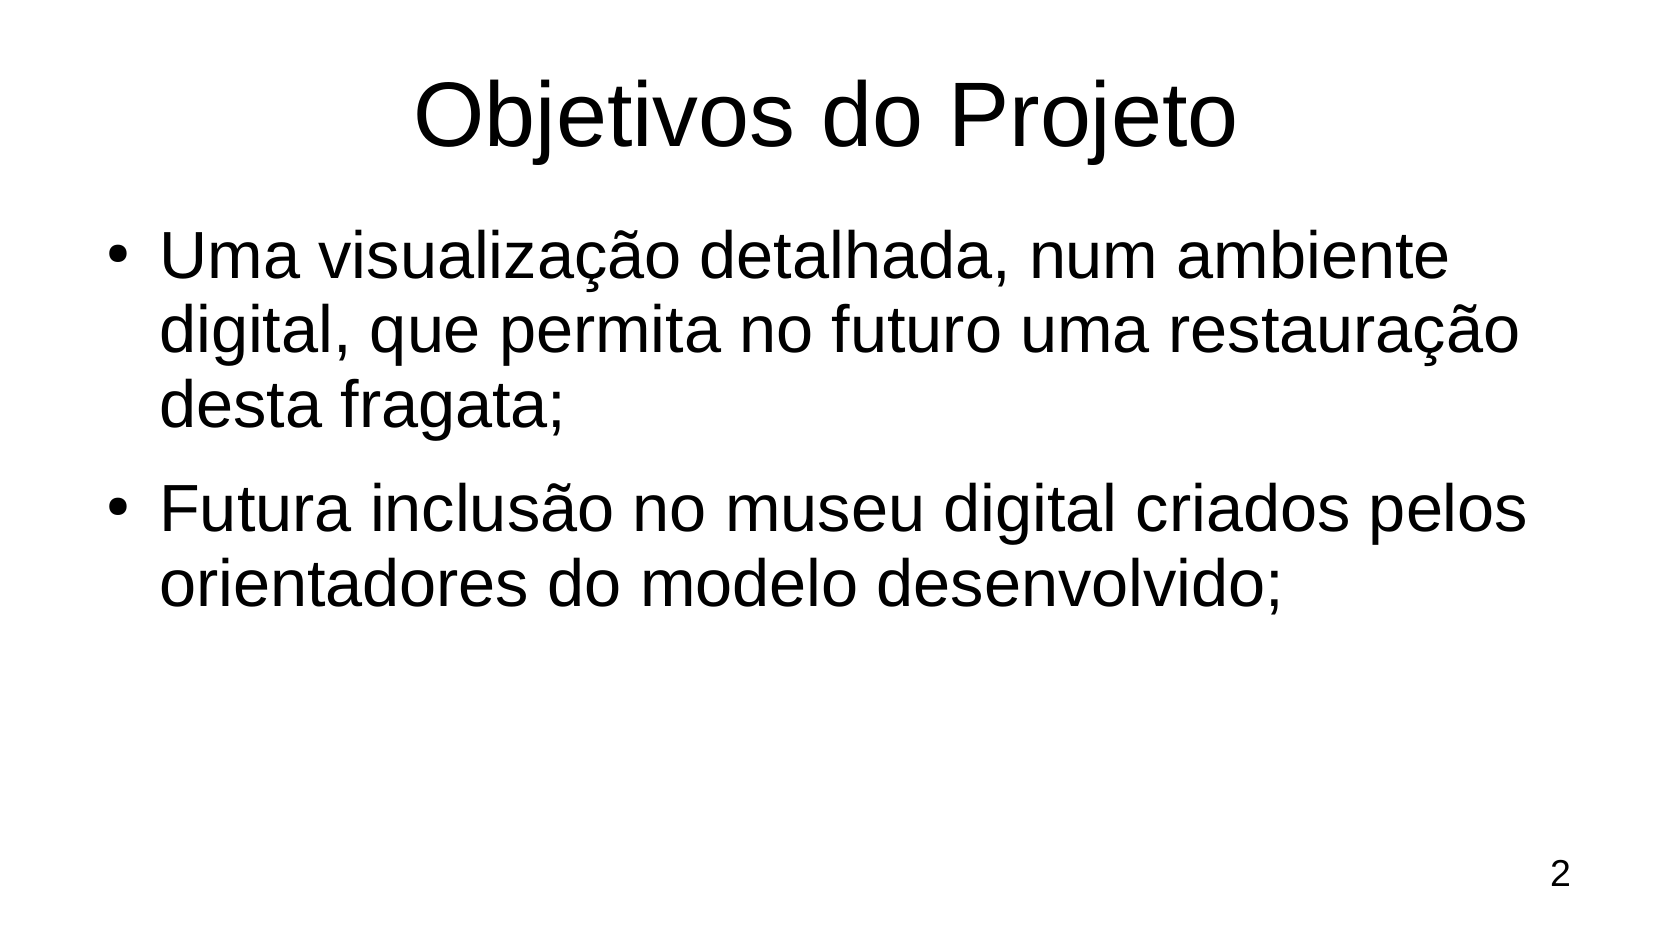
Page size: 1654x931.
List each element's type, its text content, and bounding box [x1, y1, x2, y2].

text_box [1535, 845, 1654, 916]
list Uma visualização detalhada, num ambiente digital, que permita no futuro uma restauração desta fragata; Futura inclusão no museu digital criados pelos orientadores do modelo desenvolvido; [88, 217, 1571, 739]
title Objetivos do Projeto [82, 37, 1571, 193]
